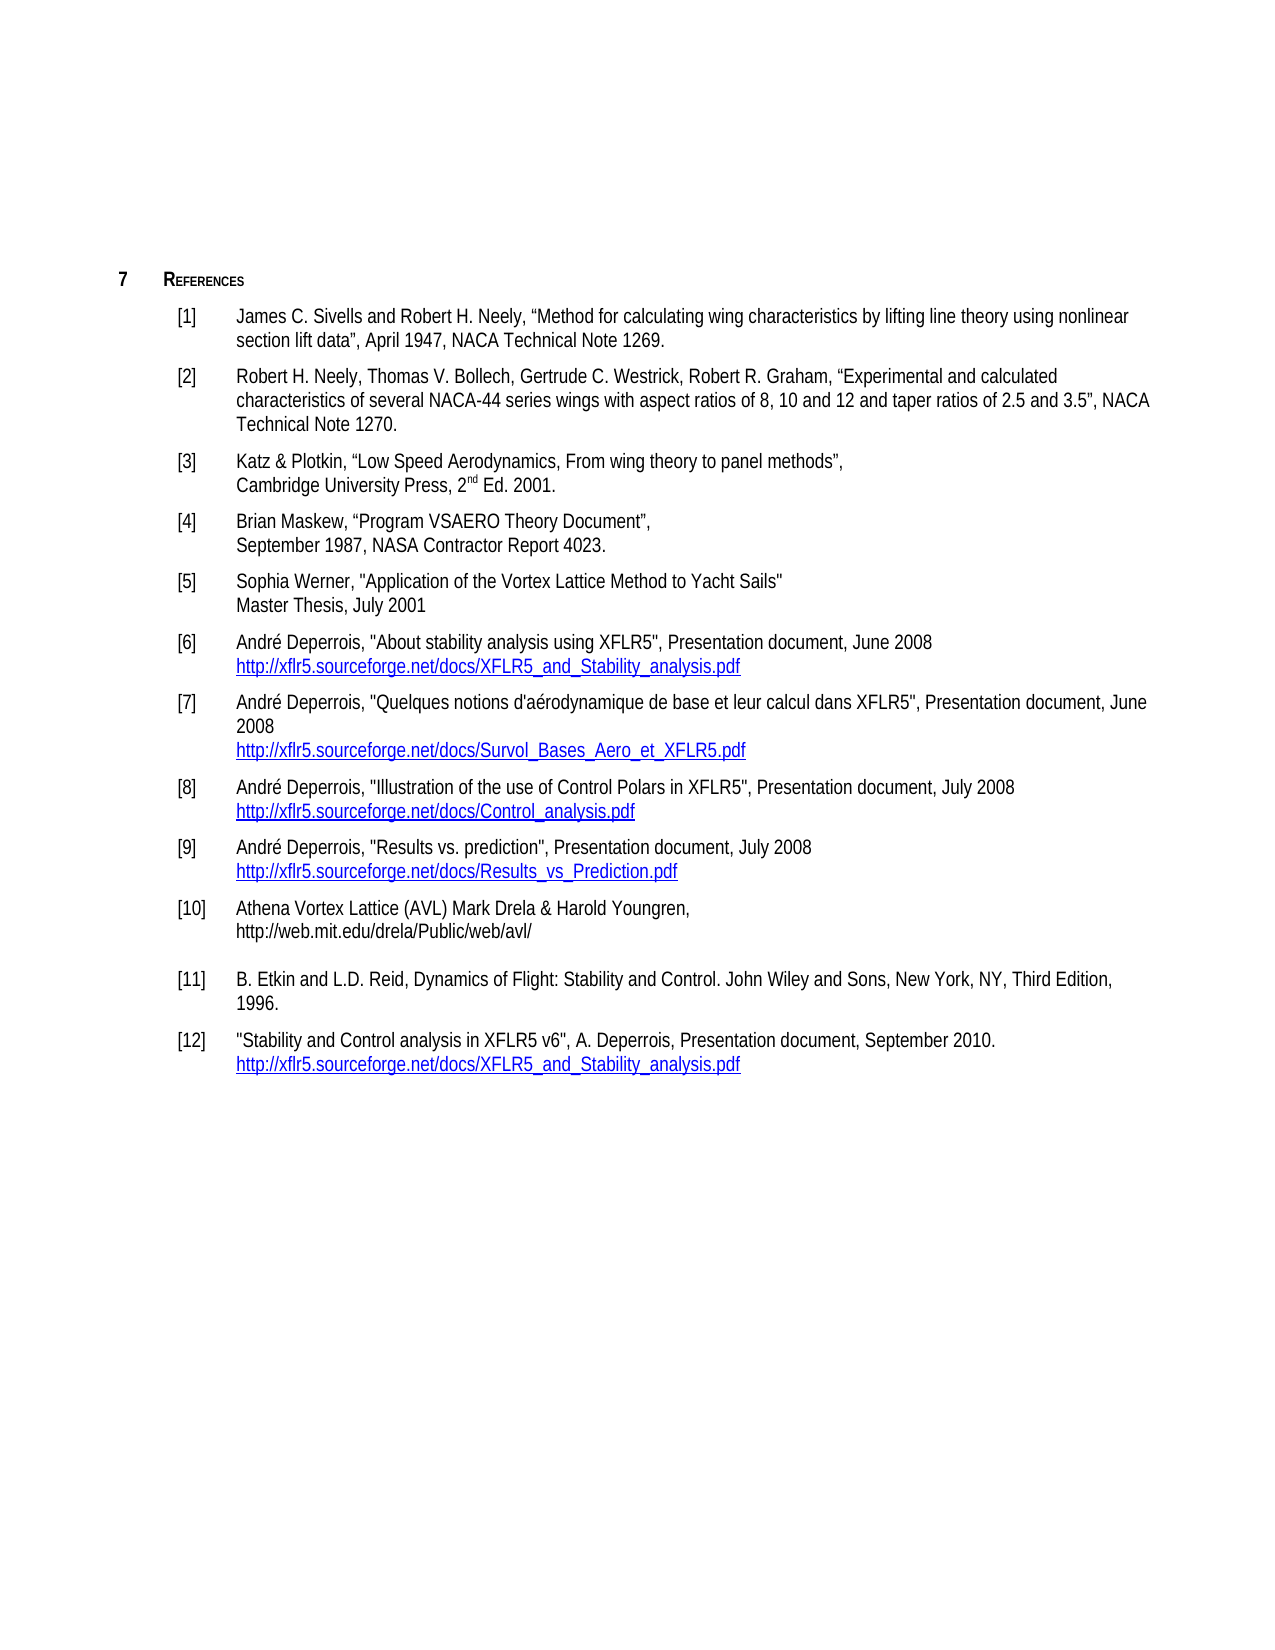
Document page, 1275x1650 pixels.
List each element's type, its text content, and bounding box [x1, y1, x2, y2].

text [7] André Deperrois, "Quelques notions d'aérodynamique de base et leur calcul dans XFLR5", Presentation document, June 2008 http://xflr5.sourceforge.net/docs/Survol_Bases_Aero_et_XFLR5.pdf [177, 690, 1157, 762]
text [8] André Deperrois, "Illustration of the use of Control Polars in XFLR5", Presentation document, July 2008 http://xflr5.sourceforge.net/docs/Control_analysis.pdf [177, 774, 1157, 822]
subtitle References [118, 267, 1157, 291]
text [12] "Stability and Control analysis in XFLR5 v6", A. Deperrois, Presentation document, September 2010. http://xflr5.sourceforge.net/docs/XFLR5_and_Stability_analysis.pdf [177, 1028, 1157, 1076]
text [11] B. Etkin and L.D. Reid, Dynamics of Flight: Stability and Control. John Wiley and Sons, New York, NY, Third Edition, 1996. [177, 967, 1157, 1015]
text [10] Athena Vortex Lattice (AVL) Mark Drela & Harold Youngren, http://web.mit.edu/drela/Public/web/avl/ [177, 895, 1157, 943]
text [6] André Deperrois, "About stability analysis using XFLR5", Presentation document, June 2008 http://xflr5.sourceforge.net/docs/XFLR5_and_Stability_analysis.pdf [177, 630, 1157, 678]
text [4] Brian Maskew, “Program VSAERO Theory Document”, September 1987, NASA Contractor Report 4023. [177, 509, 1157, 557]
text [2] Robert H. Neely, Thomas V. Bollech, Gertrude C. Westrick, Robert R. Graham, “Experimental and calculated characteristics of several NACA-44 series wings with aspect ratios of 8, 10 and 12 and taper ratios of 2.5 and 3.5”, NACA Technical Note 1270. [177, 364, 1157, 436]
text [9] André Deperrois, "Results vs. prediction", Presentation document, July 2008 http://xflr5.sourceforge.net/docs/Results_vs_Prediction.pdf [177, 835, 1157, 883]
text [1] James C. Sivells and Robert H. Neely, “Method for calculating wing characteristics by lifting line theory using nonlinear section lift data”, April 1947, NACA Technical Note 1269. [177, 304, 1157, 352]
text [5] Sophia Werner, "Application of the Vortex Lattice Method to Yacht Sails" Master Thesis, July 2001 [177, 569, 1157, 617]
text [3] Katz & Plotkin, “Low Speed Aerodynamics, From wing theory to panel methods”, Cambridge University Press, 2nd Ed. 2001. [177, 448, 1157, 496]
